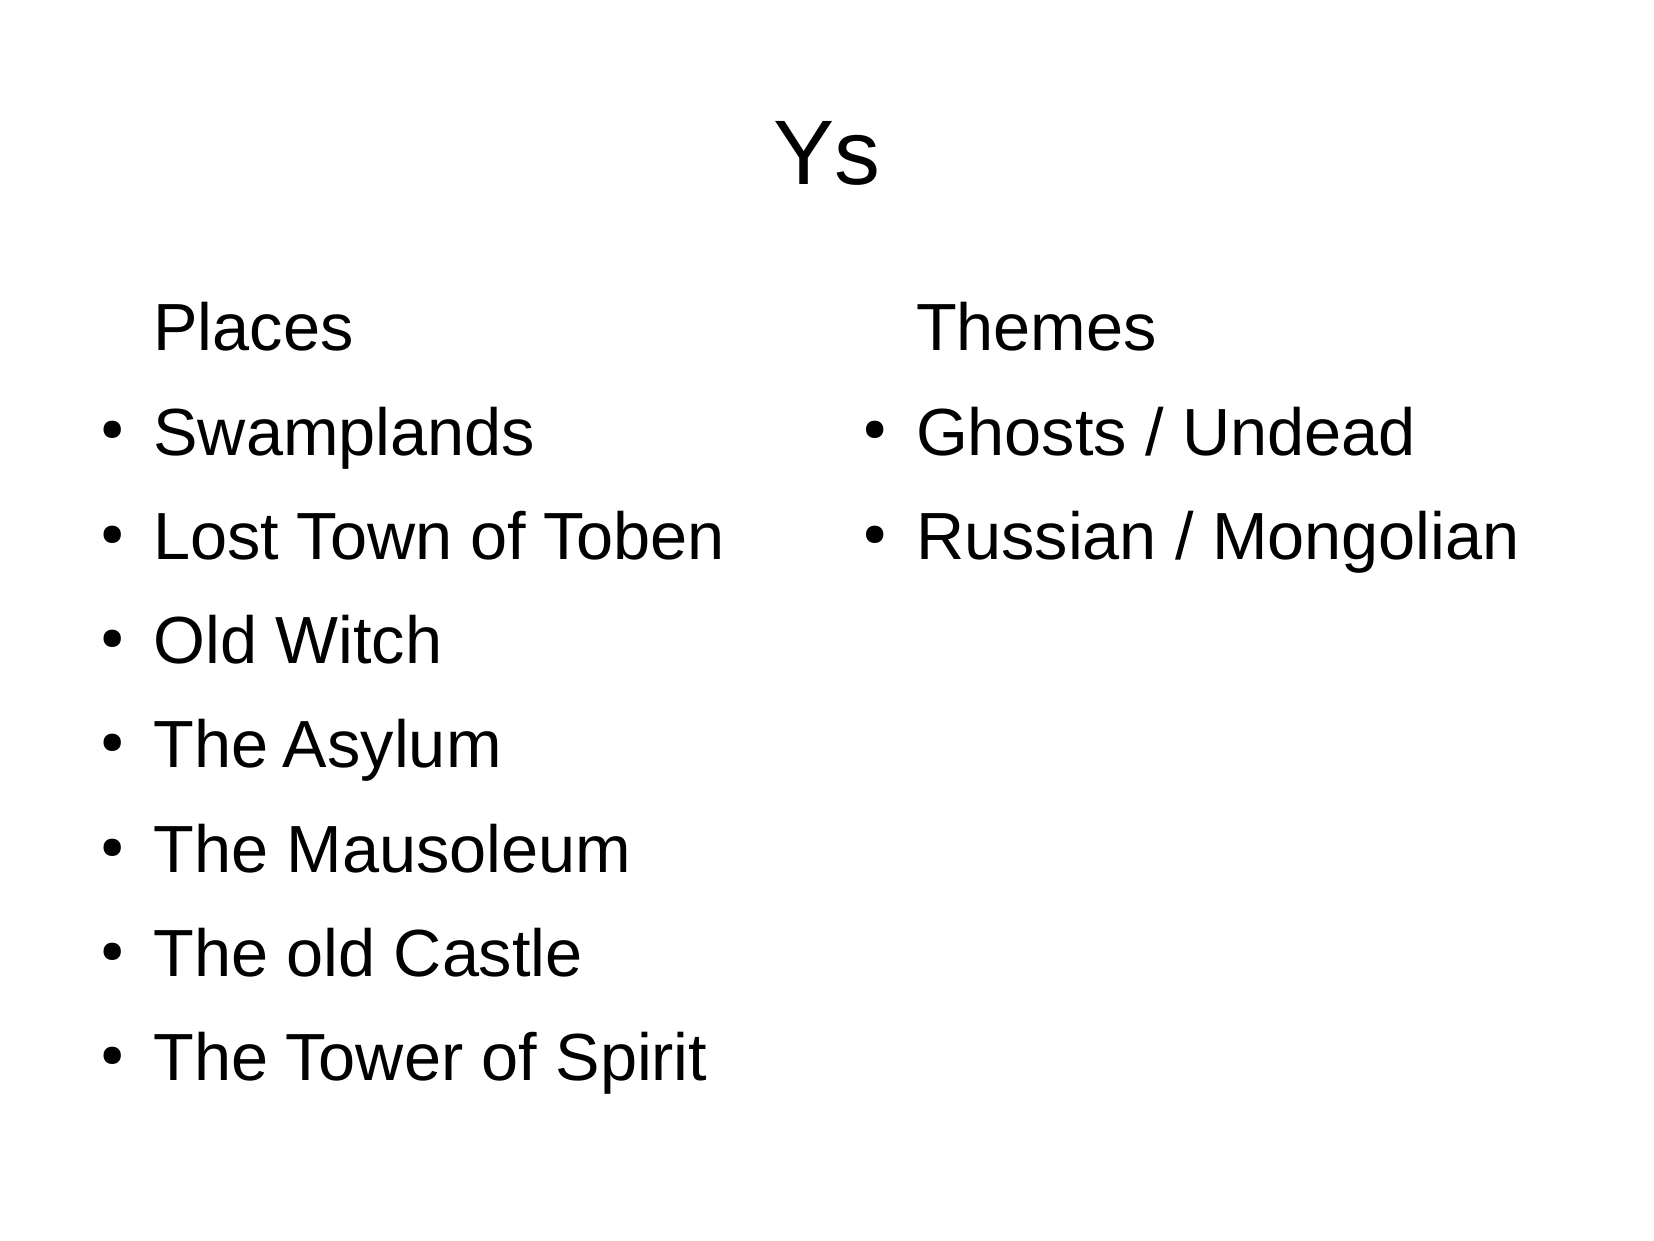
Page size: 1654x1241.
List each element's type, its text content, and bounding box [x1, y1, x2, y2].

list Places Swamplands Lost Town of Toben Old Witch The Asylum The Mausoleum The old Castle The Tower of Spirit [82, 290, 809, 1109]
title Ys [82, 56, 1571, 250]
list Themes Ghosts / Undead Russian / Mongolian [845, 290, 1572, 1109]
